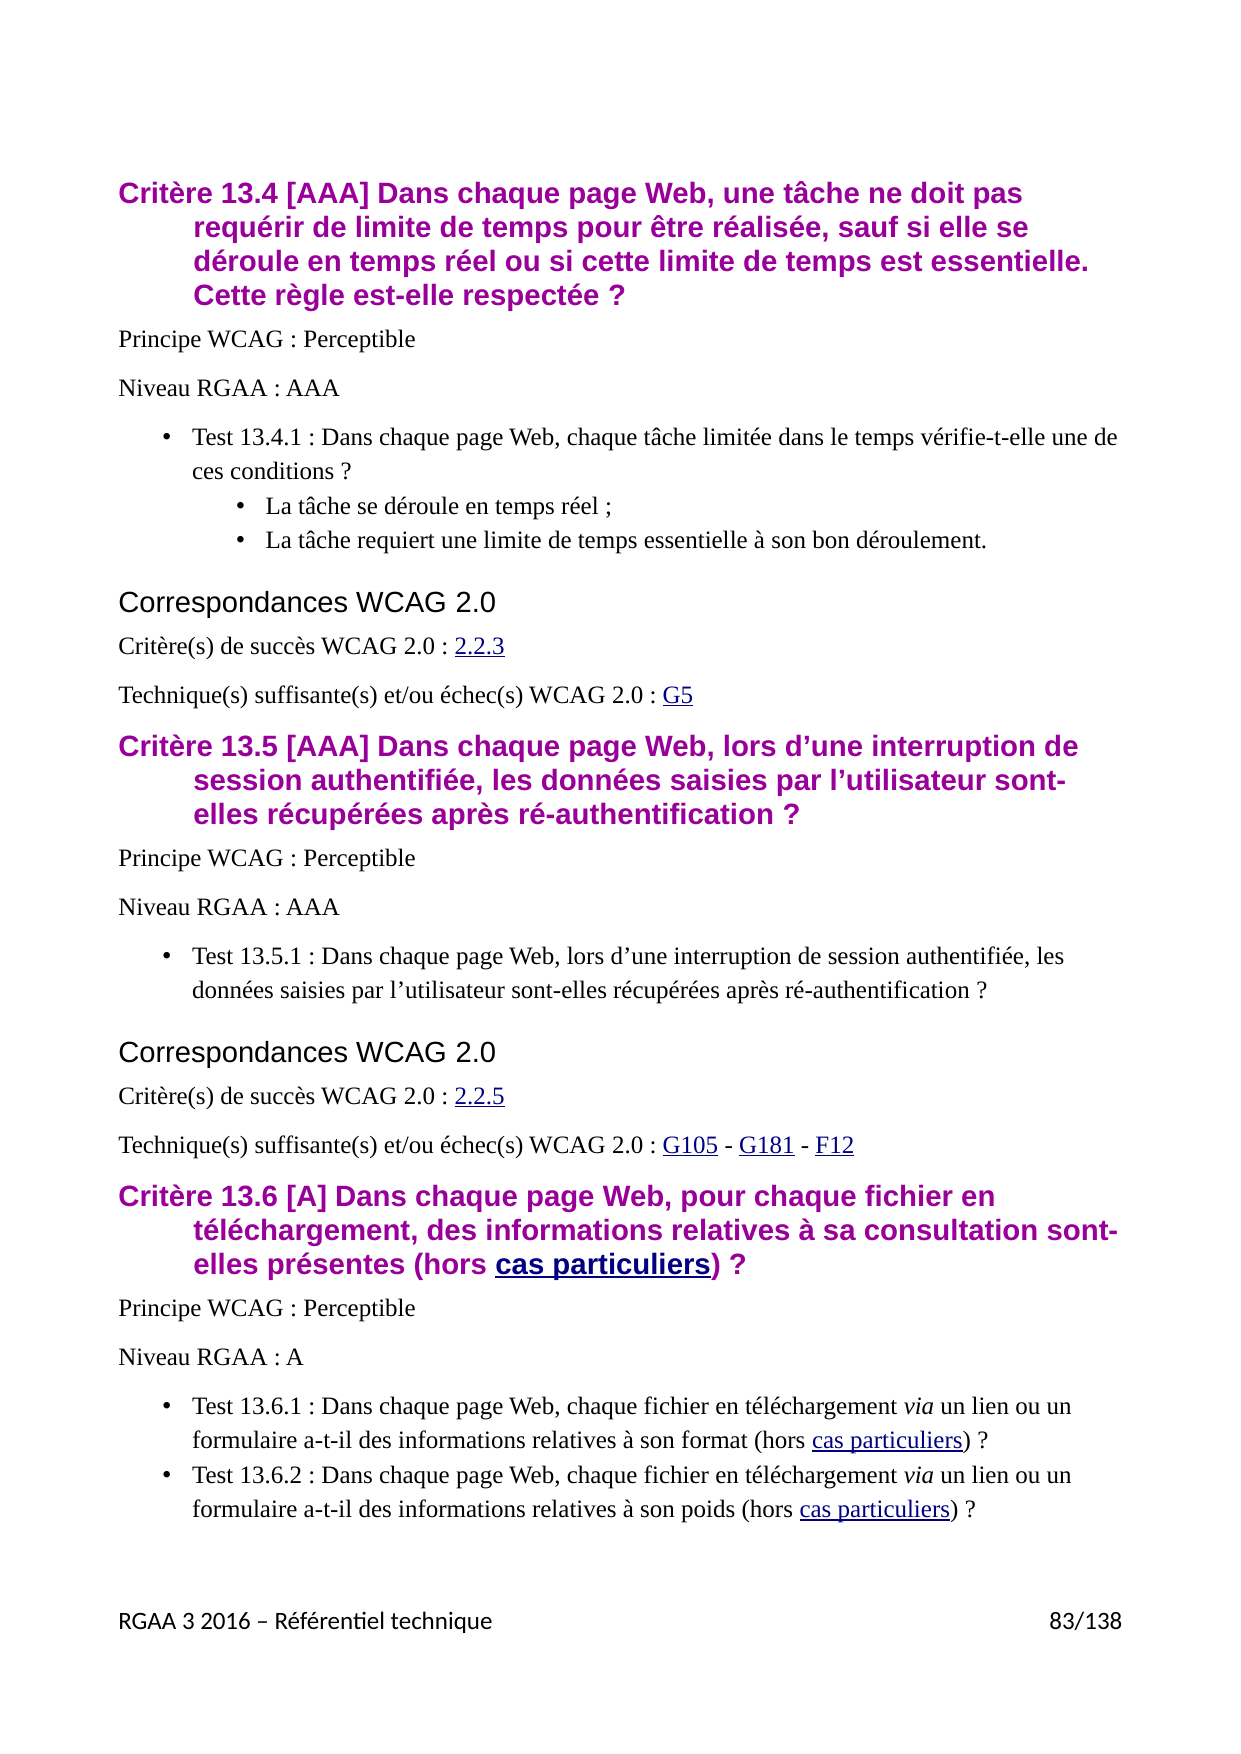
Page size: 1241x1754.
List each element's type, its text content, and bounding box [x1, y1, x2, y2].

subtitle Correspondances WCAG 2.0 [118, 1035, 1122, 1068]
text Principe WCAG : Perceptible [118, 843, 1122, 872]
text Niveau RGAA : AAA [118, 892, 1122, 921]
text Critère(s) de succès WCAG 2.0 : 2.2.5 [118, 1081, 1122, 1110]
text Technique(s) suffisante(s) et/ou échec(s) WCAG 2.0 : G5 [118, 680, 1122, 709]
subtitle Critère 13.6 [A] Dans chaque page Web, pour chaque fichier en téléchargement, des informations relatives à sa consultation sont-elles présentes (hors cas particuliers) ? [118, 1179, 1122, 1280]
text Niveau RGAA : AAA [118, 373, 1122, 402]
subtitle Critère 13.5 [AAA] Dans chaque page Web, lors d’une interruption de session authentifiée, les données saisies par l’utilisateur sont-elles récupérées après ré-authentification ? [118, 729, 1122, 830]
list Test 13.5.1 : Dans chaque page Web, lors d’une interruption de session authentifiée, les données saisies par l’utilisateur sont-elles récupérées après ré-authentification ? [162, 941, 1122, 1004]
list Test 13.6.2 : Dans chaque page Web, chaque fichier en téléchargement via un lien ou un formulaire a-t-il des informations relatives à son poids (hors cas particuliers) ? [162, 1460, 1122, 1523]
list La tâche requiert une limite de temps essentielle à son bon déroulement. [236, 525, 1122, 554]
subtitle Critère 13.4 [AAA] Dans chaque page Web, une tâche ne doit pas requérir de limite de temps pour être réalisée, sauf si elle se déroule en temps réel ou si cette limite de temps est essentielle. Cette règle est-elle respectée ? [118, 176, 1122, 311]
subtitle Correspondances WCAG 2.0 [118, 585, 1122, 618]
list Test 13.4.1 : Dans chaque page Web, chaque tâche limitée dans le temps vérifie-t-elle une de ces conditions ? [162, 422, 1122, 485]
list La tâche se déroule en temps réel ; [236, 491, 1122, 520]
list Test 13.6.1 : Dans chaque page Web, chaque fichier en téléchargement via un lien ou un formulaire a-t-il des informations relatives à son format (hors cas particuliers) ? [162, 1391, 1122, 1454]
text Principe WCAG : Perceptible [118, 324, 1122, 353]
text Technique(s) suffisante(s) et/ou échec(s) WCAG 2.0 : G105 - G181 - F12 [118, 1130, 1122, 1159]
text Critère(s) de succès WCAG 2.0 : 2.2.3 [118, 631, 1122, 660]
text Niveau RGAA : A [118, 1342, 1122, 1371]
text Principe WCAG : Perceptible [118, 1293, 1122, 1322]
